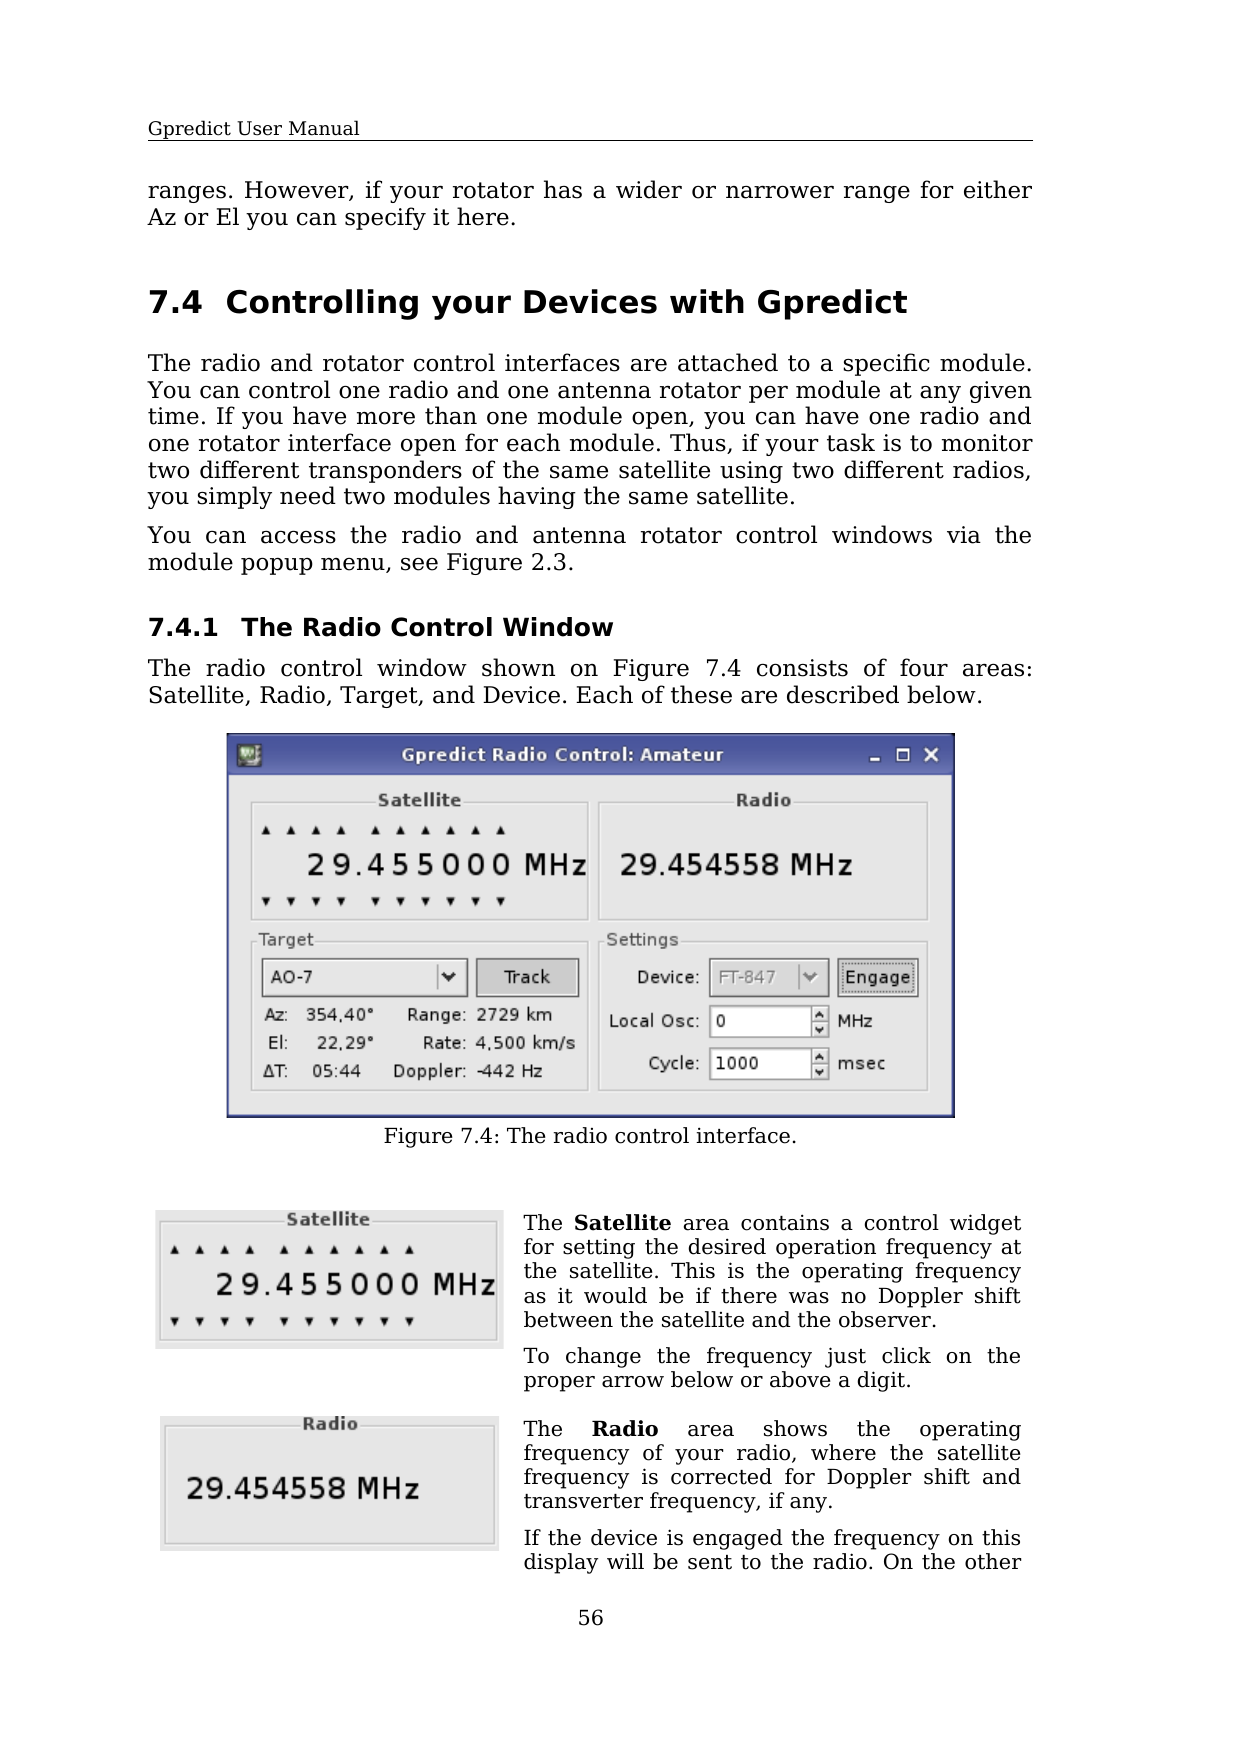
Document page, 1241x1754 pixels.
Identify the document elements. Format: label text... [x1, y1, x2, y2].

text Figure 7.4: The radio control interface. [226, 1118, 954, 1148]
text ranges. However, if your rotator has a wider or narrower range for either Az or El you can specify it here. [148, 177, 1033, 230]
table_cell [148, 1405, 512, 1574]
text The radio and rotator control interfaces are attached to a specific module. You can control one radio and one antenna rotator per module at any given time. If you have more than one module open, you can have one radio and one rotator interface open for each module. Thus, if your task is to monitor two different transponders of the same satellite using two different radios, you simply need two modules having the same satellite. [148, 350, 1033, 510]
picture [226, 733, 955, 1118]
text The radio control window shown on Figure 7.4 consists of four areas: Satellite, Radio, Target, and Device. Each of these are described below. [148, 655, 1033, 708]
text You can access the radio and antenna rotator control windows via the module popup menu, see Figure 2.3. [148, 523, 1033, 576]
table_header [148, 1199, 512, 1404]
subtitle Controlling your Devices with Gpredict [148, 284, 1033, 321]
table_header The Satellite area contains a control widget for setting the desired operation frequency at the satellite. This is the operating frequency as it would be if there was no Doppler shift between the satellite and the observer. To change the frequency just click on the proper arrow below or above a digit. [512, 1199, 1033, 1404]
picture [155, 1210, 504, 1349]
subtitle The Radio Control Window [148, 613, 1033, 643]
table_cell The Radio area shows the operating frequency of your radio, where the satellite frequency is corrected for Doppler shift and transverter frequency, if any. If the device is engaged the frequency on this display will be sent to the radio. On the other [512, 1405, 1033, 1574]
picture [160, 1416, 500, 1551]
